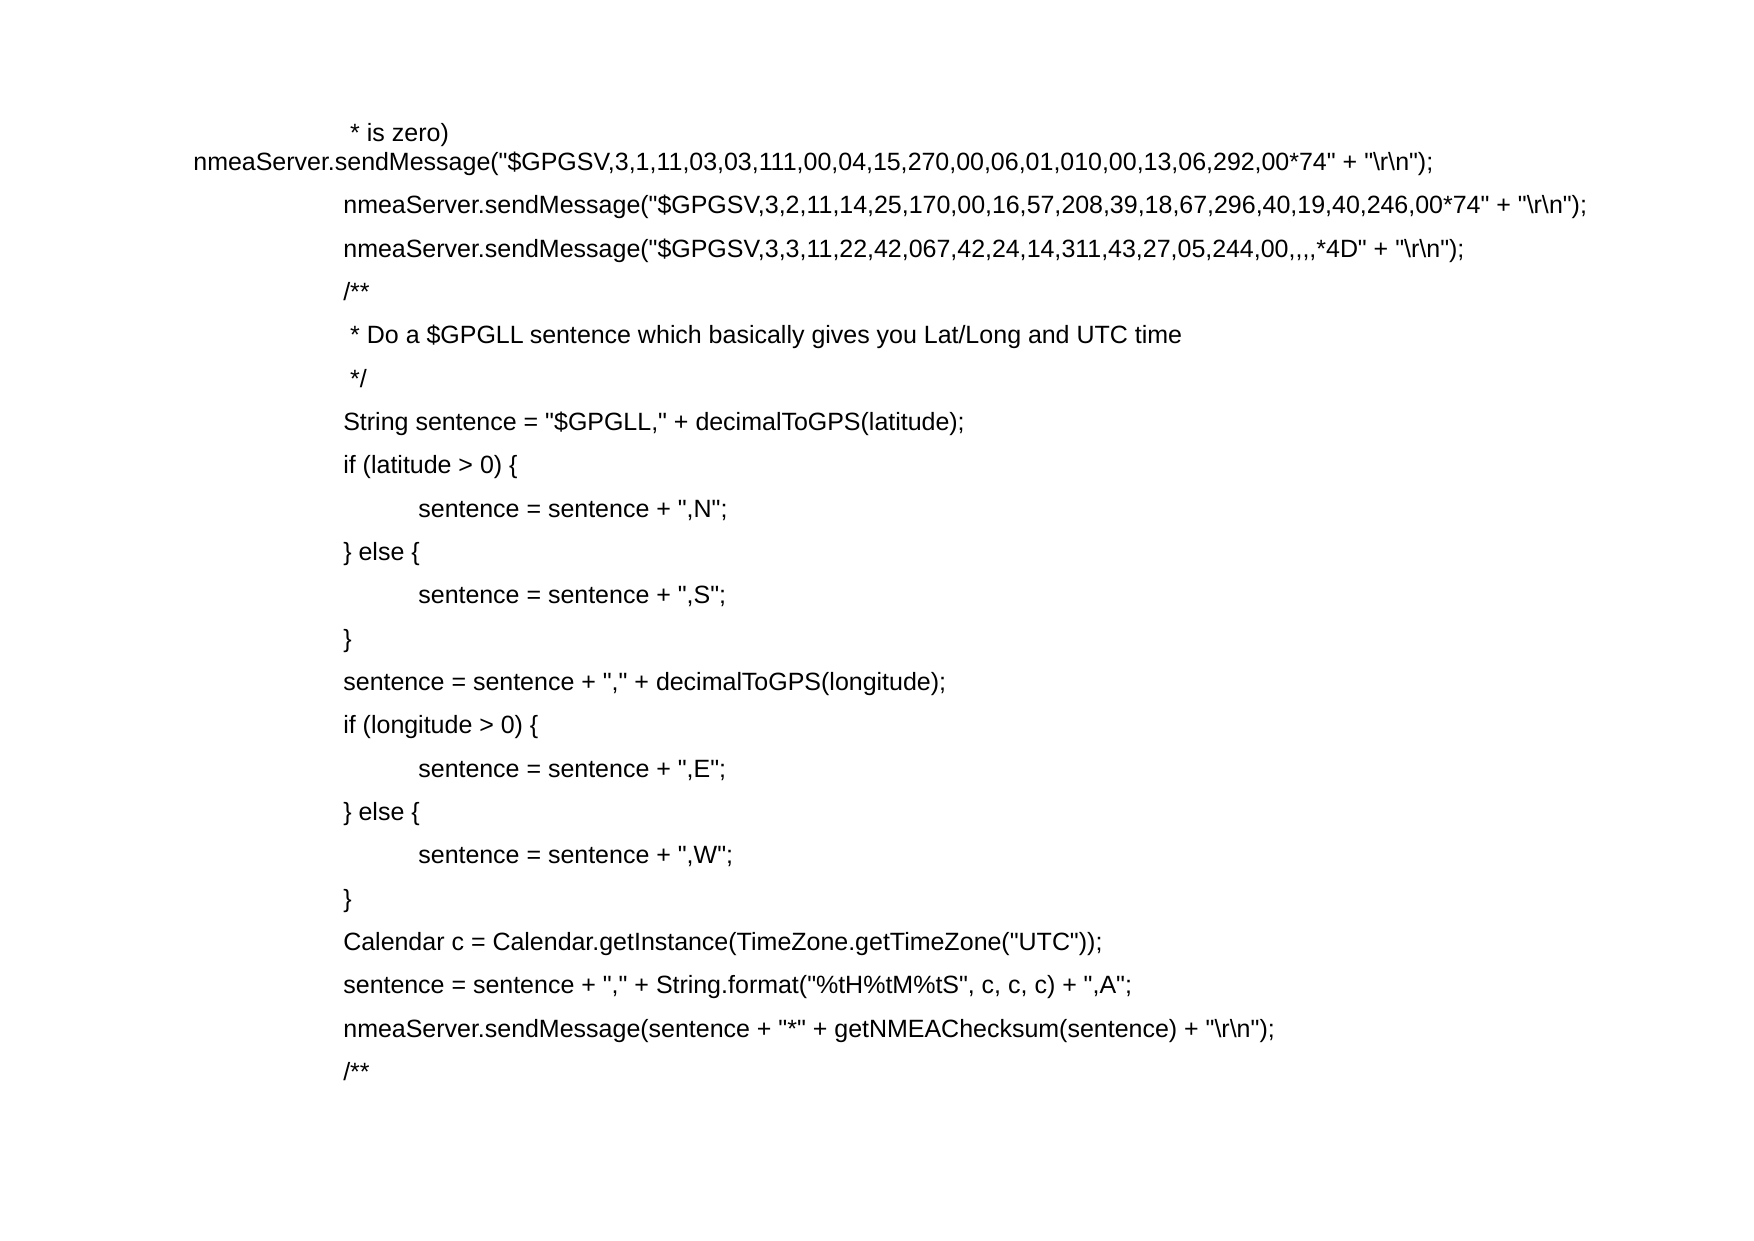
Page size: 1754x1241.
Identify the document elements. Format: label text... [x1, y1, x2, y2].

text sentence = sentence + ",N"; [118, 493, 1636, 522]
text nmeaServer.sendMessage(sentence + "*" + getNMEAChecksum(sentence) + "\r\n"); [118, 1013, 1636, 1042]
text nmeaServer.sendMessage("$GPGSV,3,2,11,14,25,170,00,16,57,208,39,18,67,296,40,19,40,246,00*74" + "\r\n"); [118, 190, 1636, 219]
text } [118, 883, 1636, 912]
text if (latitude > 0) { [118, 450, 1636, 479]
text } [118, 623, 1636, 652]
text sentence = sentence + ",S"; [118, 580, 1636, 609]
text Calendar c = Calendar.getInstance(TimeZone.getTimeZone("UTC")); [118, 927, 1636, 956]
text */ [118, 363, 1636, 392]
text sentence = sentence + ",W"; [118, 840, 1636, 869]
text * is zero) nmeaServer.sendMessage("$GPGSV,3,1,11,03,03,111,00,04,15,270,00,06,01,010,00,13,06,292,00*74" + "\r\n"); [118, 118, 1636, 176]
text /** [118, 1057, 1636, 1086]
text * Do a $GPGLL sentence which basically gives you Lat/Long and UTC time [118, 320, 1636, 349]
text sentence = sentence + ",E"; [118, 753, 1636, 782]
text /** [118, 277, 1636, 306]
text } else { [118, 537, 1636, 566]
text String sentence = "$GPGLL," + decimalToGPS(latitude); [118, 407, 1636, 436]
text } else { [118, 797, 1636, 826]
text sentence = sentence + "," + decimalToGPS(longitude); [118, 667, 1636, 696]
text sentence = sentence + "," + String.format("%tH%tM%tS", c, c, c) + ",A"; [118, 970, 1636, 999]
text if (longitude > 0) { [118, 710, 1636, 739]
text nmeaServer.sendMessage("$GPGSV,3,3,11,22,42,067,42,24,14,311,43,27,05,244,00,,,,*4D" + "\r\n"); [118, 233, 1636, 262]
